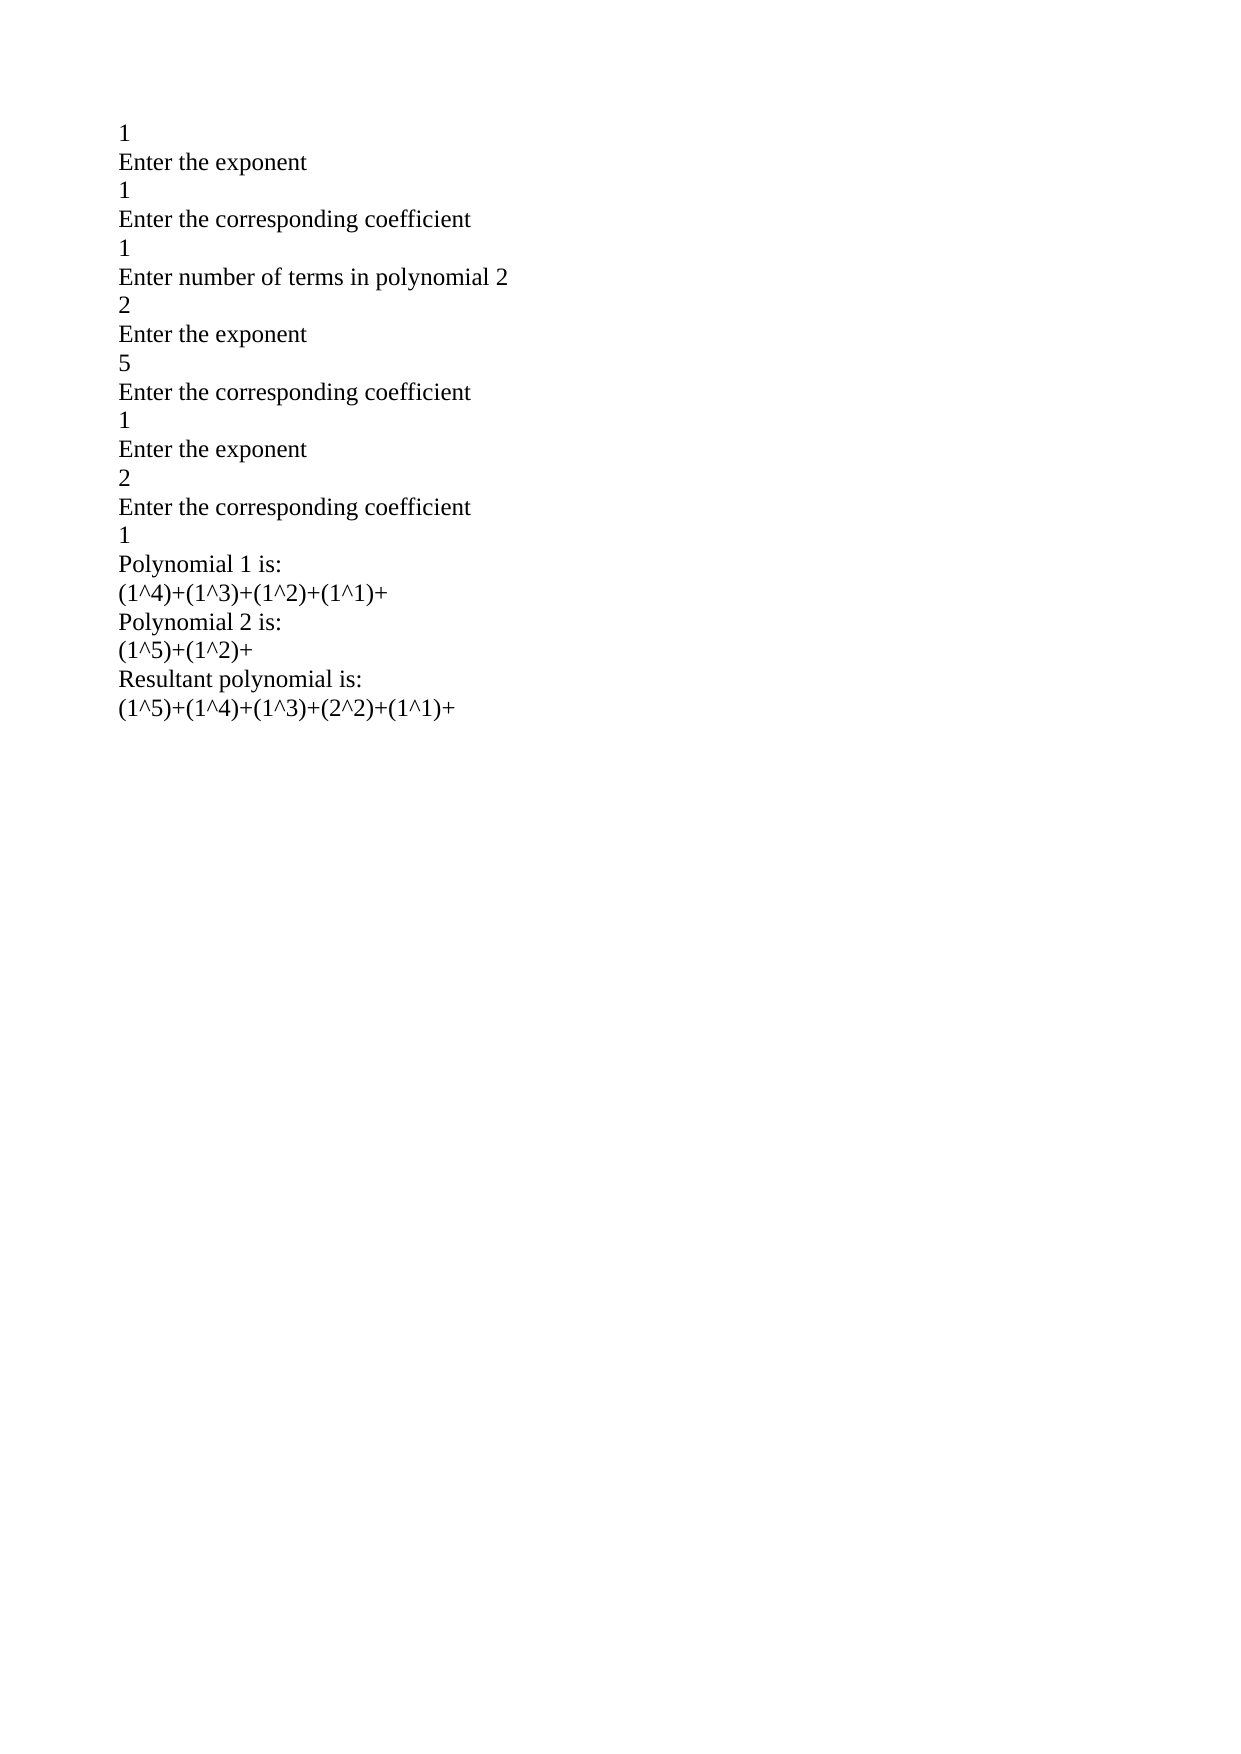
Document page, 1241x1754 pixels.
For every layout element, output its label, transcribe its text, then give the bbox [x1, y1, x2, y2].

text 2 [118, 463, 1122, 492]
text Enter the corresponding coefficient [118, 204, 1122, 233]
text (1^5)+(1^2)+ [118, 636, 1122, 664]
text (1^5)+(1^4)+(1^3)+(2^2)+(1^1)+ [118, 693, 1122, 722]
text 1 [118, 233, 1122, 262]
text 1 [118, 176, 1122, 204]
text Enter the corresponding coefficient [118, 377, 1122, 406]
text Enter the exponent [118, 319, 1122, 348]
text 1 [118, 406, 1122, 434]
text Enter the exponent [118, 147, 1122, 176]
text (1^4)+(1^3)+(1^2)+(1^1)+ [118, 578, 1122, 607]
text Polynomial 1 is: [118, 549, 1122, 578]
text Resultant polynomial is: [118, 664, 1122, 693]
text 1 [118, 521, 1122, 549]
text Enter the exponent [118, 434, 1122, 463]
text Polynomial 2 is: [118, 607, 1122, 636]
text 5 [118, 348, 1122, 377]
text 2 [118, 291, 1122, 319]
text 1 [118, 118, 1122, 147]
text Enter number of terms in polynomial 2 [118, 262, 1122, 291]
text Enter the corresponding coefficient [118, 492, 1122, 521]
